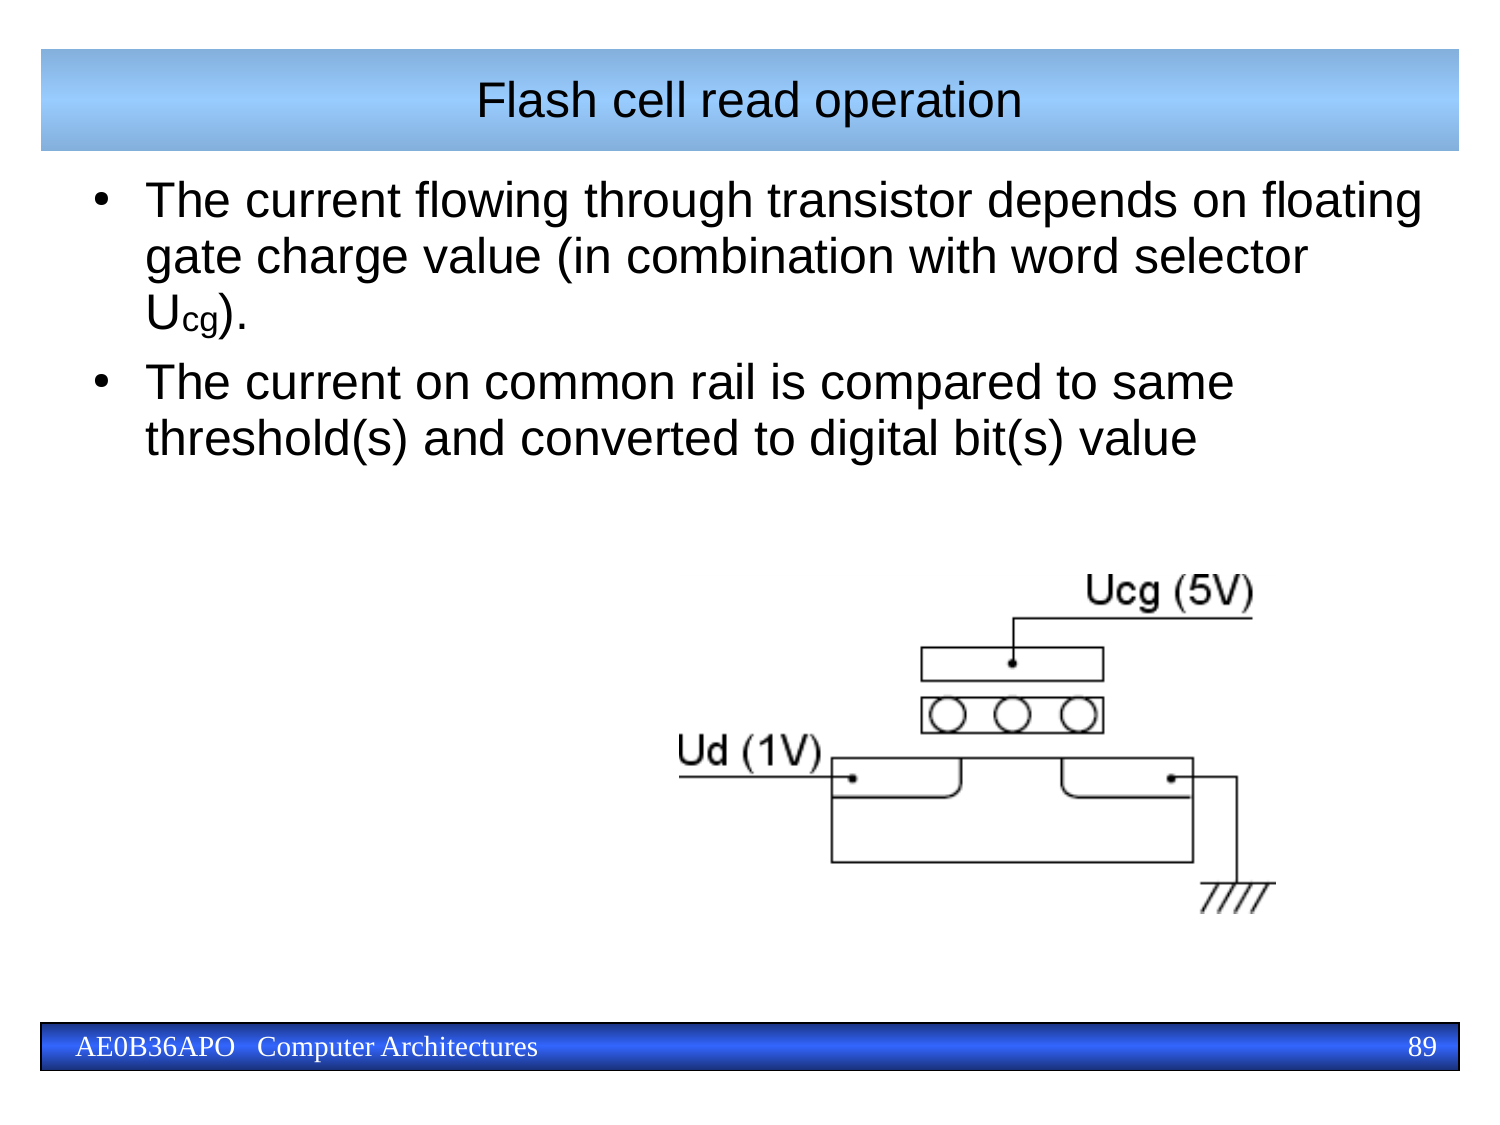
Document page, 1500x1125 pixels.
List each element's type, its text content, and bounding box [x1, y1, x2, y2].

list The current flowing through transistor depends on floating gate charge value (in combination with word selector Ucg). The current on common rail is compared to same threshold(s) and converted to digital bit(s) value [75, 172, 1426, 916]
title Flash cell read operation [41, 49, 1459, 151]
picture [679, 574, 1276, 914]
